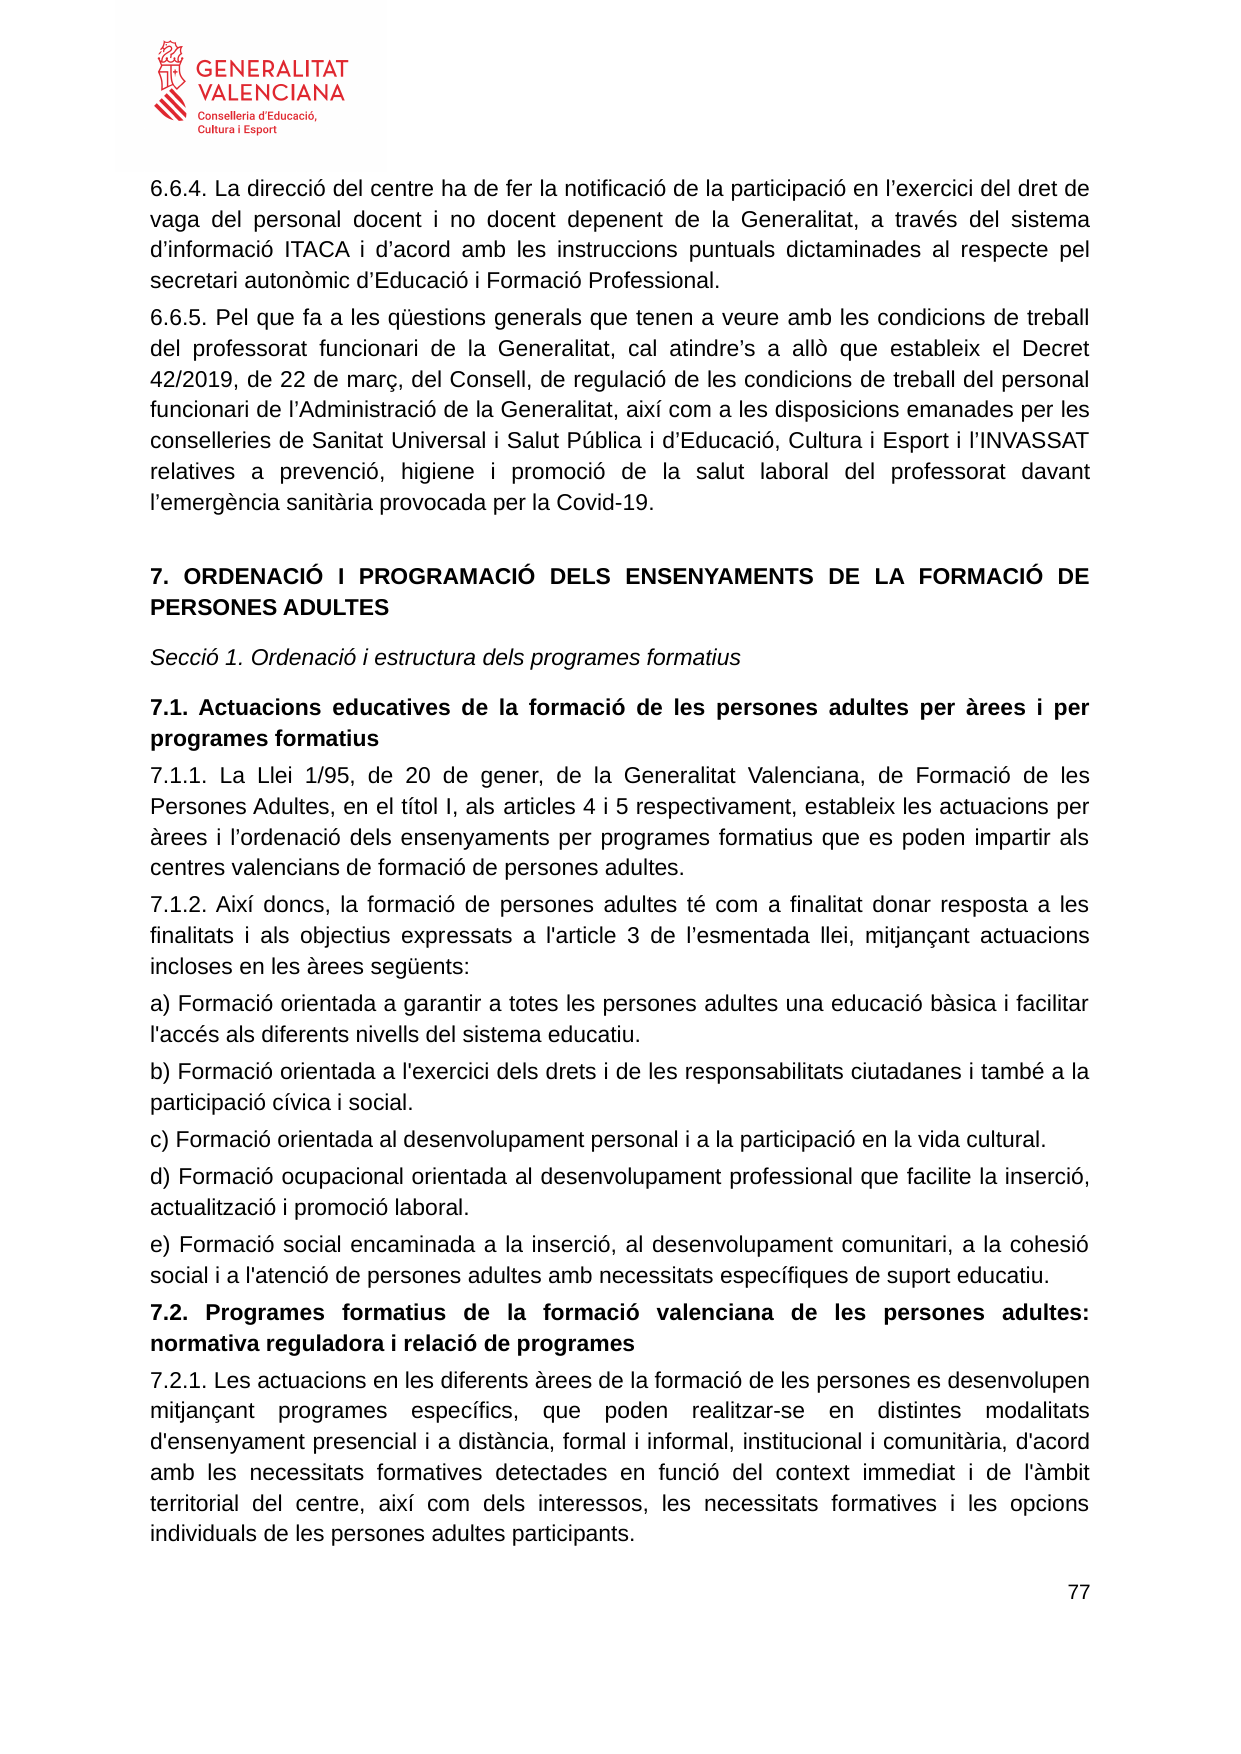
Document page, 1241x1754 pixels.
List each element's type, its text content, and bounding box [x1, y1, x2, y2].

text a) Formació orientada a garantir a totes les persones adultes una educació bàsica i facilitar l'accés als diferents nivells del sistema educatiu. [150, 991, 1091, 1047]
text 6.6.5. Pel que fa a les qüestions generals que tenen a veure amb les condicions de treball del professorat funcionari de la Generalitat, cal atindre’s a allò que estableix el Decret 42/2019, de 22 de març, del Consell, de regulació de les condicions de treball del personal funcionari de l’Administració de la Generalitat, així com a les disposicions emanades per les conselleries de Sanitat Universal i Salut Pública i d’Educació, Cultura i Esport i l’INVASSAT relatives a prevenció, higiene i promoció de la salut laboral del professorat davant l’emergència sanitària provocada per la Covid-19. [150, 305, 1091, 515]
text 7.1. Actuacions educatives de la formació de les persones adultes per àrees i per programes formatius [150, 695, 1091, 751]
text 7.1.1. La Llei 1/95, de 20 de gener, de la Generalitat Valenciana, de Formació de les Persones Adultes, en el títol I, als articles 4 i 5 respectivament, estableix les actuacions per àrees i l’ordenació dels ensenyaments per programes formatius que es poden impartir als centres valencians de formació de persones adultes. [150, 763, 1091, 881]
text e) Formació social encaminada a la inserció, al desenvolupament comunitari, a la cohesió social i a l'atenció de persones adultes amb necessitats específiques de suport educatiu. [150, 1232, 1091, 1288]
text 7.2.1. Les actuacions en les diferents àrees de la formació de les persones es desenvolupen mitjançant programes específics, que poden realitzar-se en distintes modalitats d'ensenyament presencial i a distància, formal i informal, institucional i comunitària, d'acord amb les necessitats formatives detectades en funció del context immediat i de l'àmbit territorial del centre, així com dels interessos, les necessitats formatives i les opcions individuals de les persones adultes participants. [150, 1367, 1091, 1547]
text Secció 1. Ordenació i estructura dels programes formatius [150, 644, 1091, 670]
text 7. ORDENACIÓ I PROGRAMACIÓ DELS ENSENYAMENTS DE LA FORMACIÓ DE PERSONES ADULTES [150, 564, 1091, 620]
text 6.6.4. La direcció del centre ha de fer la notificació de la participació en l’exercici del dret de vaga del personal docent i no docent depenent de la Generalitat, a través del sistema d’informació ITACA i d’acord amb les instruccions puntuals dictaminades al respecte pel secretari autonòmic d’Educació i Formació Professional. [150, 176, 1091, 293]
text 7.2. Programes formatius de la formació valenciana de les persones adultes: normativa reguladora i relació de programes [150, 1299, 1091, 1356]
text b) Formació orientada a l'exercici dels drets i de les responsabilitats ciutadanes i també a la participació cívica i social. [150, 1059, 1091, 1115]
text d) Formació ocupacional orientada al desenvolupament professional que facilite la inserció, actualització i promoció laboral. [150, 1164, 1091, 1220]
text c) Formació orientada al desenvolupament personal i a la participació en la vida cultural. [150, 1127, 1091, 1152]
picture [114, 0, 388, 172]
text 7.1.2. Així doncs, la formació de persones adultes té com a finalitat donar resposta a les finalitats i als objectius expressats a l'article 3 de l’esmentada llei, mitjançant actuacions incloses en les àrees següents: [150, 892, 1091, 979]
